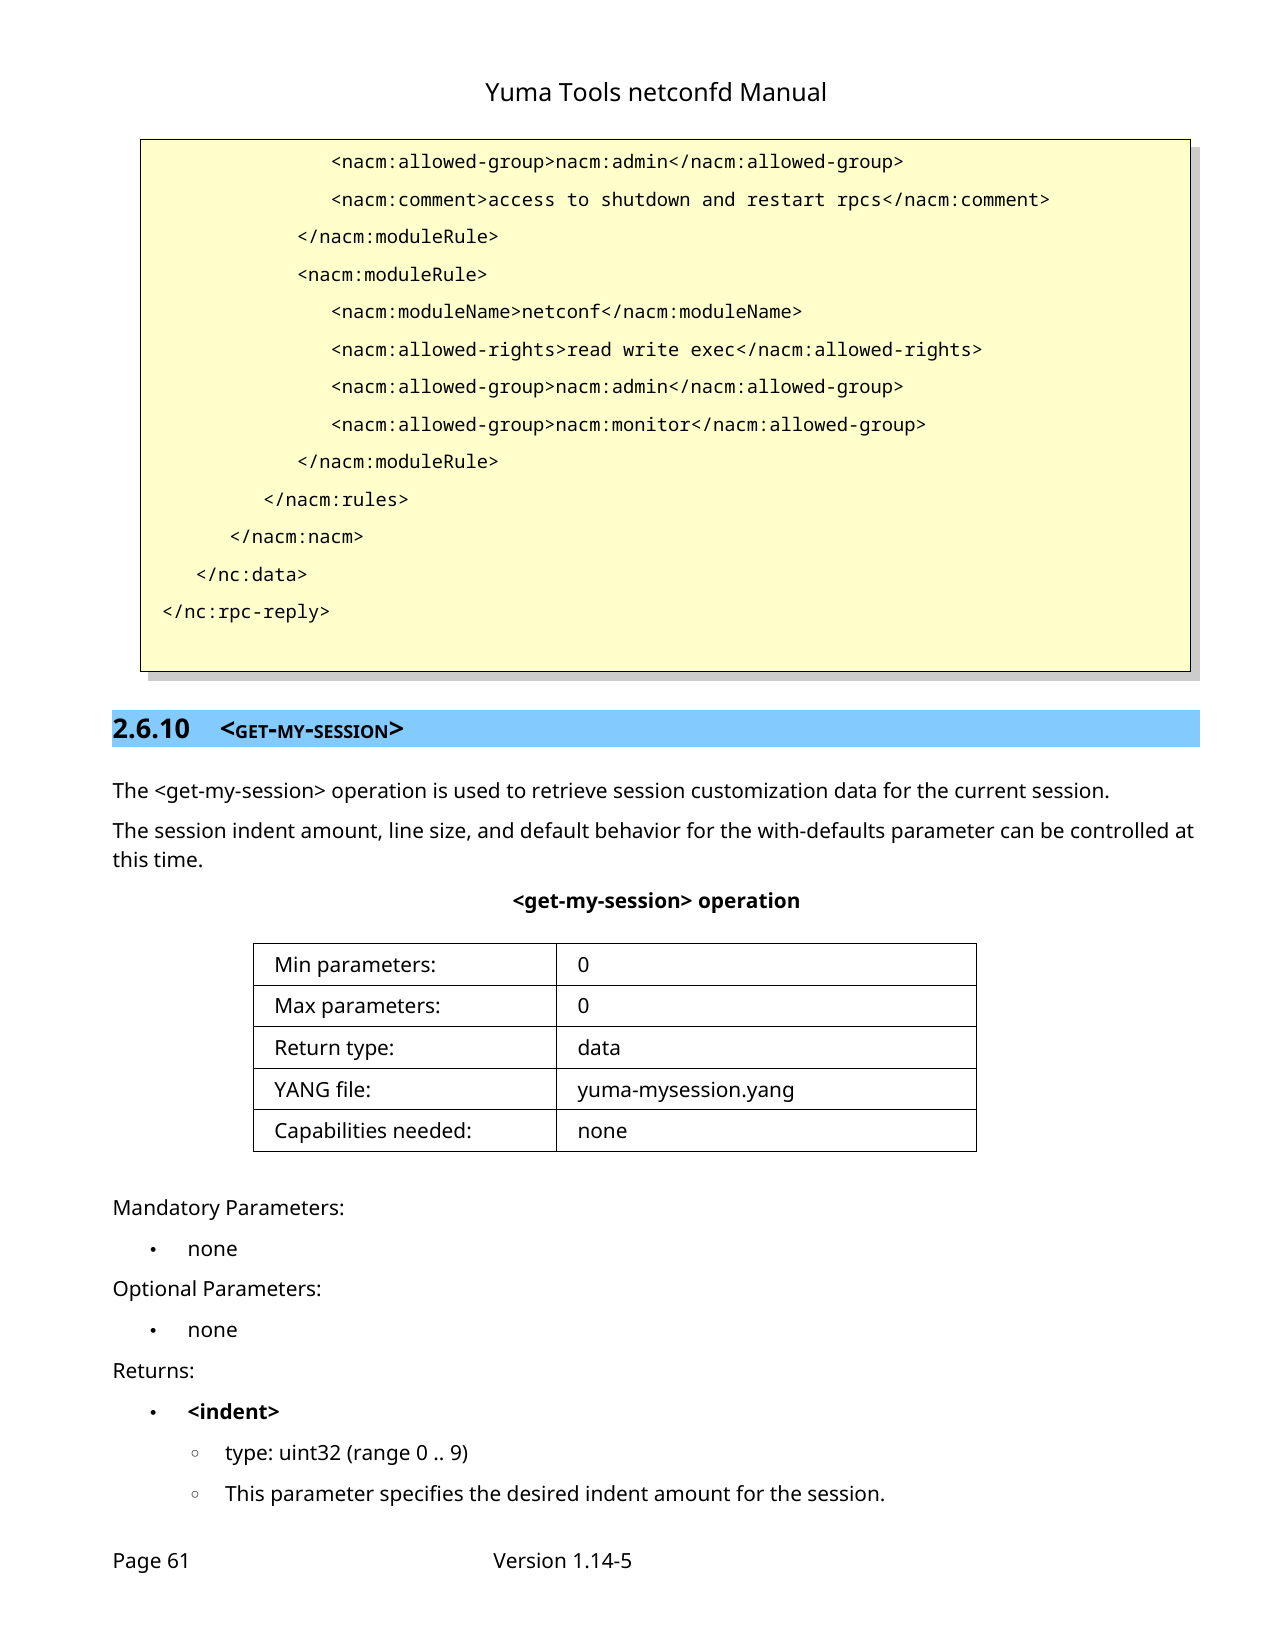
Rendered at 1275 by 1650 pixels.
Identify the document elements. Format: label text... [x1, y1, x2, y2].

text The session indent amount, line size, and default behavior for the with-defaults parameter can be controlled at this time. [112, 817, 1200, 873]
text </nc:data> [141, 551, 1190, 587]
text <nacm:allowed-group>nacm:admin</nacm:allowed-group> [141, 140, 1190, 174]
text <nacm:moduleName>netconf</nacm:moduleName> [141, 288, 1190, 324]
text Returns: [112, 1356, 1200, 1385]
table_cell Capabilities needed: [254, 1110, 556, 1151]
text </nacm:moduleRule> [141, 438, 1190, 474]
text <nacm:allowed-group>nacm:admin</nacm:allowed-group> [141, 363, 1190, 399]
table_cell Max parameters: [254, 986, 556, 1026]
list type: uint32 (range 0 .. 9) [187, 1438, 1200, 1467]
text </nacm:nacm> [141, 513, 1190, 549]
list none [150, 1234, 1200, 1262]
text <nacm:comment>access to shutdown and restart rpcs</nacm:comment> [141, 176, 1190, 212]
list This parameter specifies the desired indent amount for the session. [187, 1479, 1200, 1508]
list <indent> [150, 1397, 1200, 1426]
text <nacm:moduleRule> [141, 251, 1190, 287]
table_cell Return type: [254, 1027, 556, 1068]
text Optional Parameters: [112, 1274, 1200, 1303]
table_cell 0 [557, 986, 976, 1026]
text Mandatory Parameters: [112, 1193, 1200, 1221]
table_cell yuma-mysession.yang [557, 1069, 976, 1109]
table_cell none [557, 1110, 976, 1151]
text </nc:rpc-reply> [141, 588, 1190, 624]
table_header 0 [557, 944, 976, 984]
list none [150, 1316, 1200, 1344]
table_cell data [557, 1027, 976, 1068]
text <nacm:allowed-group>nacm:monitor</nacm:allowed-group> [141, 401, 1190, 437]
text </nacm:rules> [141, 476, 1190, 512]
subtitle <get-my-session> [112, 710, 1200, 747]
text <nacm:allowed-rights>read write exec</nacm:allowed-rights> [141, 326, 1190, 362]
table_header Min parameters: [254, 944, 556, 984]
subtitle <get-my-session> operation [127, 886, 1185, 914]
text </nacm:moduleRule> [141, 213, 1190, 249]
table_cell YANG file: [254, 1069, 556, 1109]
text The <get-my-session> operation is used to retrieve session customization data for the current session. [112, 776, 1200, 804]
